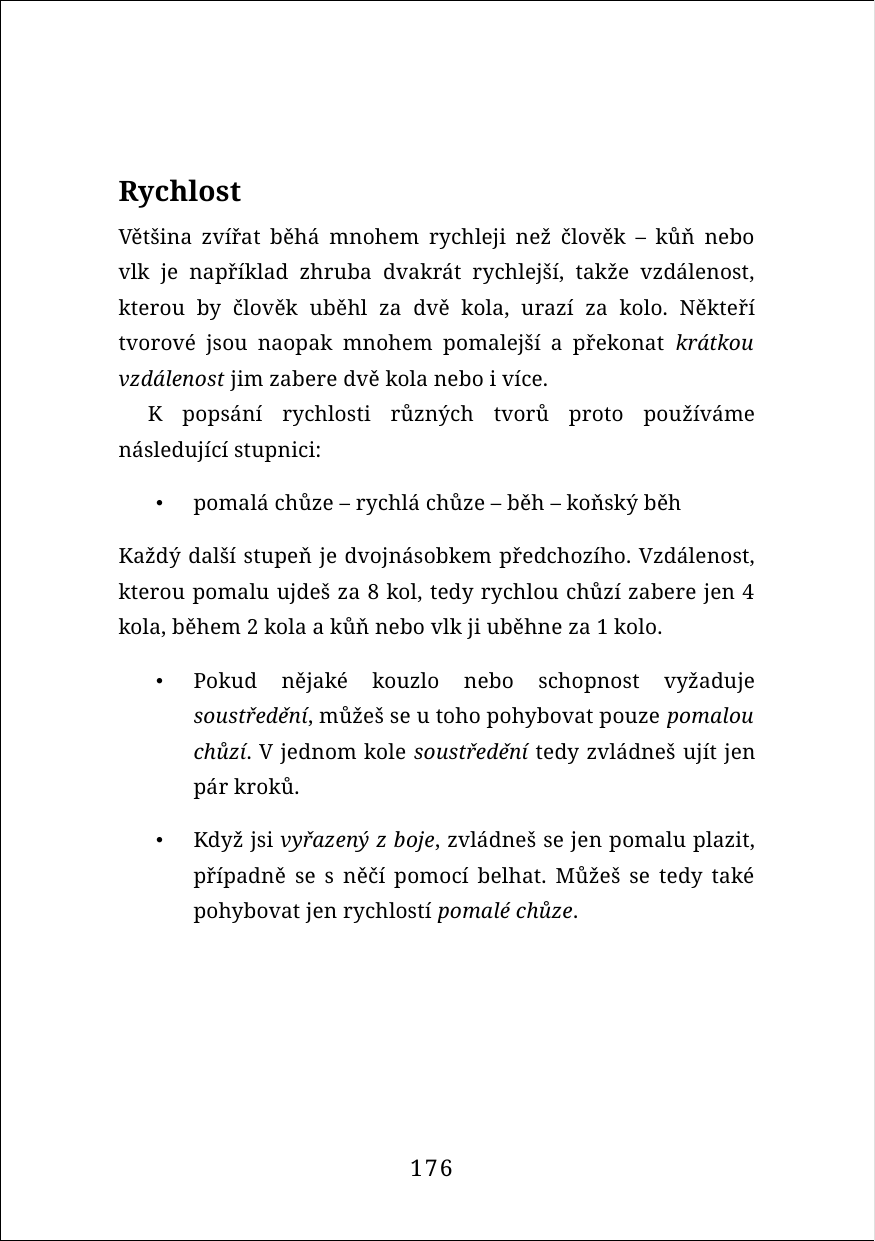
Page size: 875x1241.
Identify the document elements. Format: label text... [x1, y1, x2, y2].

list pomalá chůze – rychlá chůze – běh – koňský běh [156, 488, 756, 517]
text Každý další stupeň je dvojnásobkem předchozího. Vzdálenost, kterou pomalu ujdeš za 8 kol, tedy rychlou chůzí zabere jen 4 kola, během 2 kola a kůň nebo vlk ji uběhne za 1 kolo. [118, 541, 756, 641]
subtitle Rychlost [118, 172, 756, 210]
list Když jsi vyřazený z boje, zvládneš se jen pomalu plazit, případně se s něčí pomocí belhat. Můžeš se tedy také pohybovat jen rychlostí pomalé chůze. [156, 826, 756, 925]
list Pokud nějaké kouzlo nebo schopnost vyžaduje soustředění, můžeš se u toho pohybovat pouze pomalou chůzí. V jednom kole soustředění tedy zvládneš ujít jen pár kroků. [156, 666, 756, 801]
text Většina zvířat běhá mnohem rychleji než člověk – kůň nebo vlk je například zhruba dvakrát rychlejší, takže vzdálenost, kterou by člověk uběhl za dvě kola, urazí za kolo. Někteří tvorové jsou naopak mnohem pomalejší a překonat krátkou vzdálenost jim zabere dvě kola nebo i více. K popsání rychlosti různých tvorů proto používáme následující stupnici: [118, 222, 756, 463]
